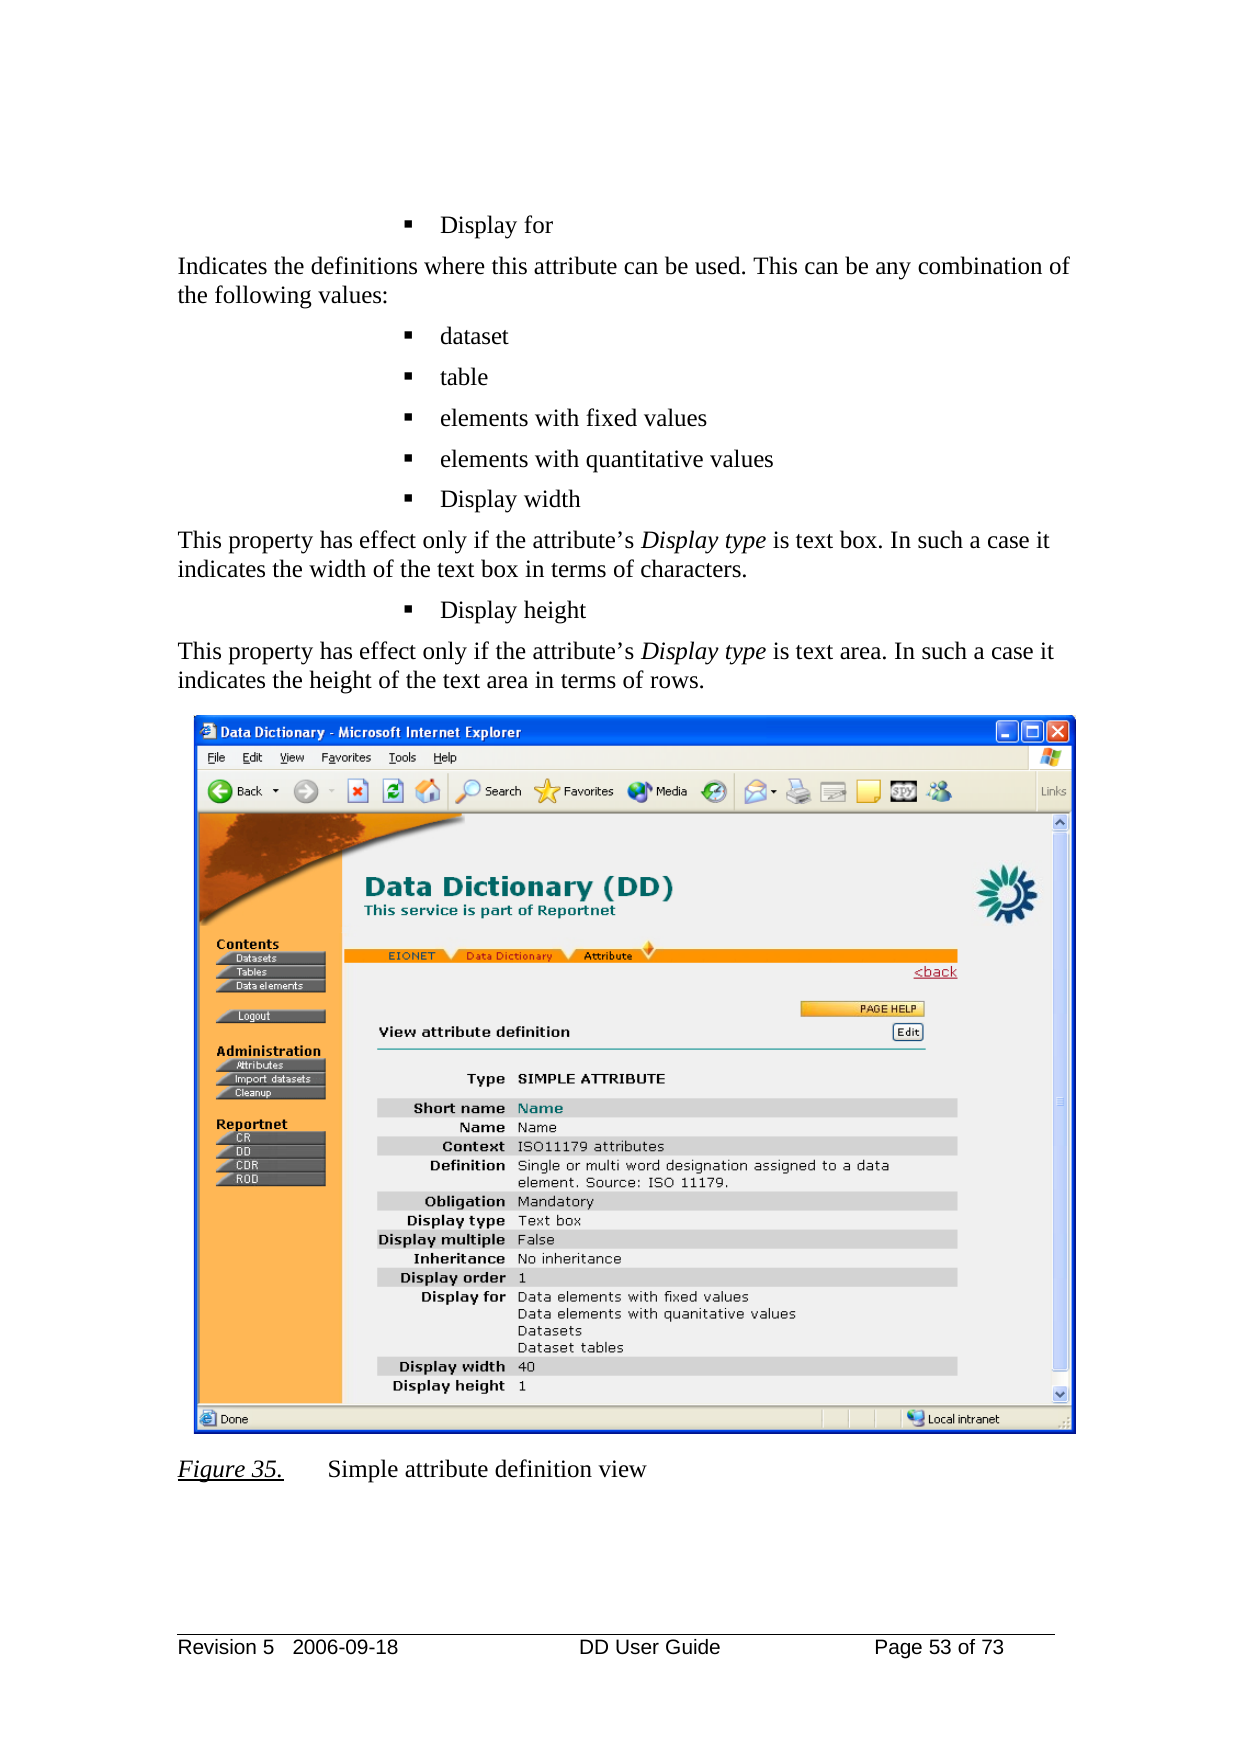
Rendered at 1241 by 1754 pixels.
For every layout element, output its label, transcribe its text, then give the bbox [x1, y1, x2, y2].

list table [402, 362, 1092, 391]
list Display height [402, 595, 1092, 624]
list Display for [402, 210, 1092, 239]
text Figure 35. Simple attribute definition view [177, 1454, 1092, 1483]
list dataset [402, 321, 1092, 350]
list elements with fixed values [402, 403, 1092, 432]
picture [193, 715, 1076, 1434]
list Display width [402, 484, 1092, 513]
text Indicates the definitions where this attribute can be used. This can be any combination of the following values: [177, 251, 1092, 309]
list elements with quantitative values [402, 443, 1092, 473]
text This property has effect only if the attribute’s Display type is text area. In such a case it indicates the height of the text area in terms of rows. [177, 636, 1092, 694]
text This property has effect only if the attribute’s Display type is text box. In such a case it indicates the width of the text box in terms of characters. [177, 525, 1092, 583]
